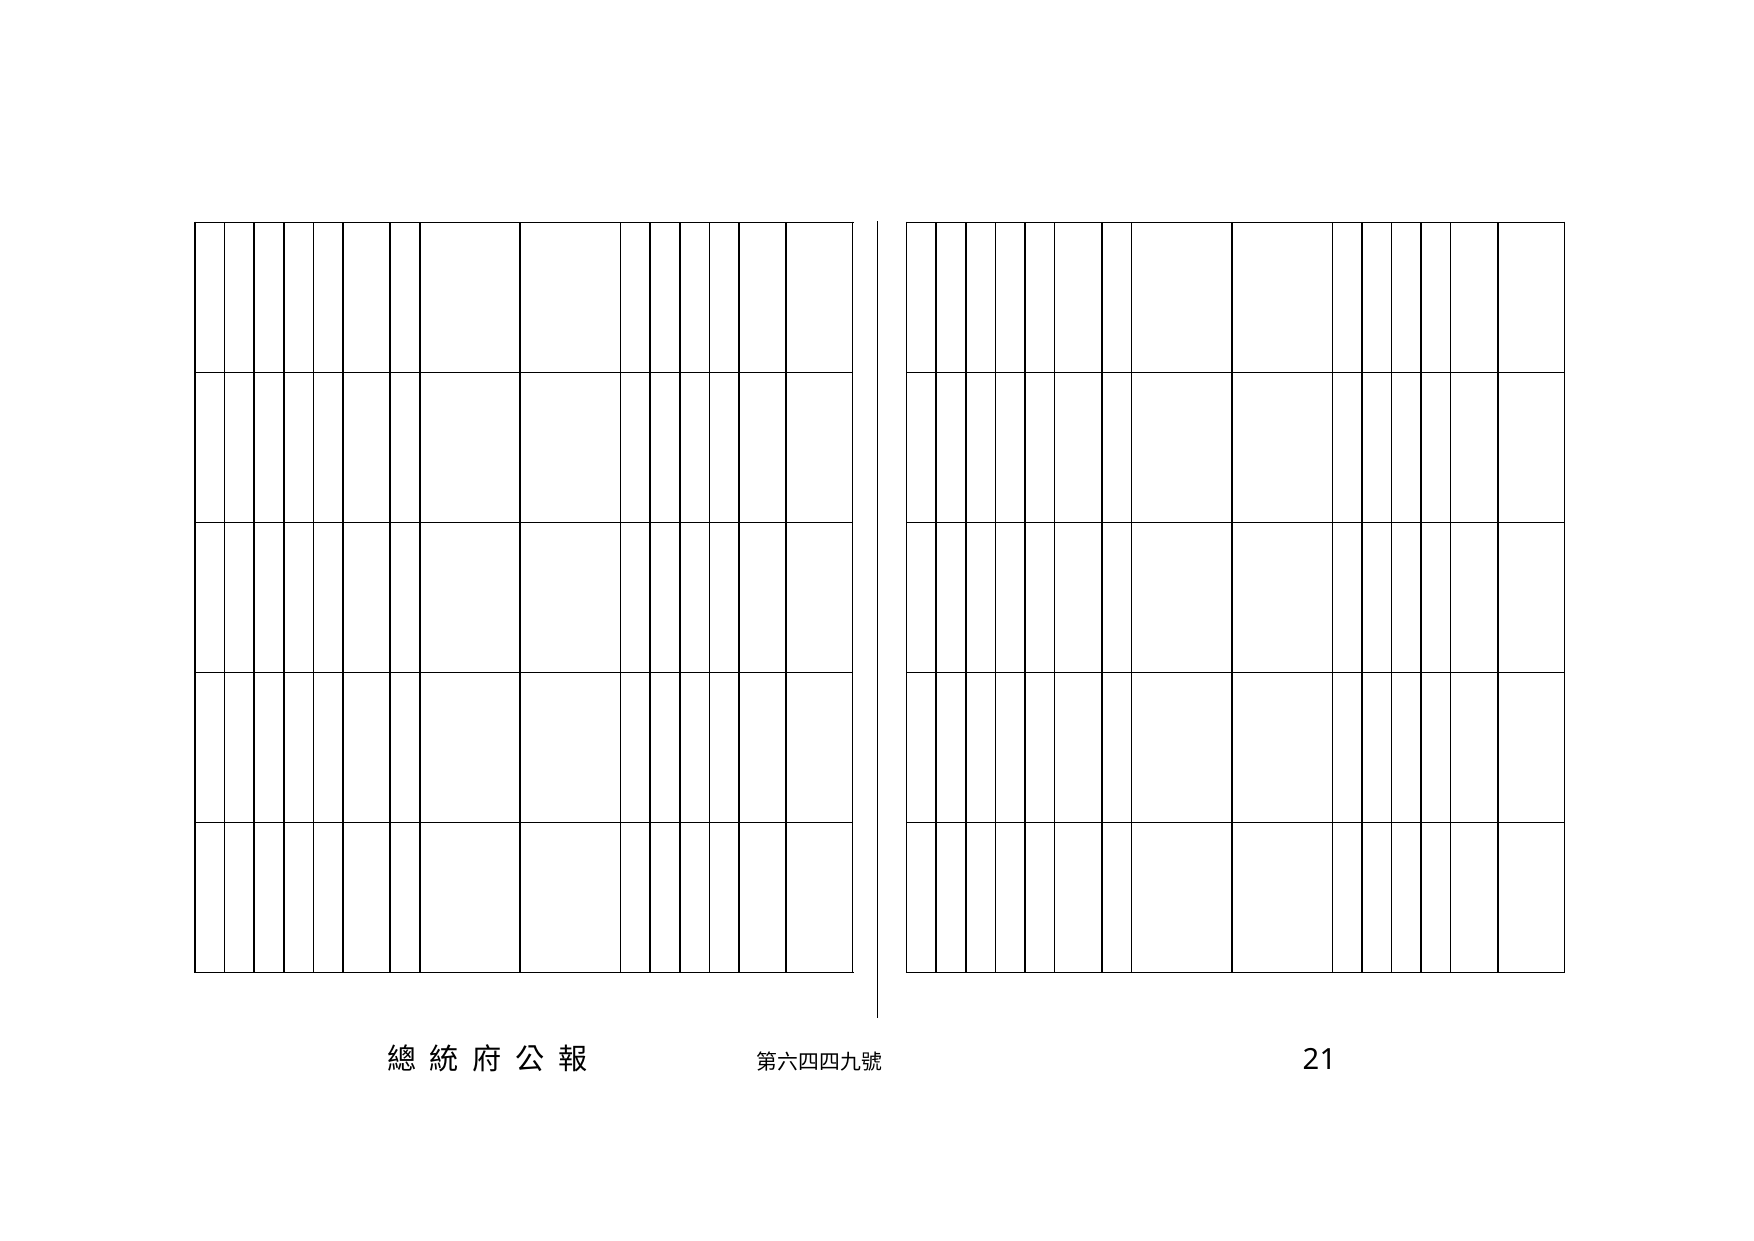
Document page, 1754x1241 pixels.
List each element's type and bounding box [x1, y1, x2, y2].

table_cell [314, 823, 342, 972]
table_cell [1451, 373, 1497, 522]
table_cell [710, 823, 738, 972]
table_cell [344, 373, 389, 522]
table_cell [421, 223, 519, 372]
table_cell [996, 223, 1024, 372]
table_cell [1233, 223, 1332, 372]
table_cell [907, 373, 935, 522]
table_cell [344, 823, 389, 972]
table_cell [255, 673, 283, 822]
table_cell [1392, 223, 1420, 372]
table_cell [787, 223, 852, 372]
table_cell [740, 223, 785, 372]
table_cell [681, 223, 709, 372]
table_cell [344, 223, 389, 372]
table_cell [1233, 823, 1332, 972]
table_cell [314, 673, 342, 822]
table_cell [1333, 523, 1361, 672]
table_cell [1103, 523, 1131, 672]
table_cell [710, 373, 738, 522]
table_cell [391, 223, 419, 372]
table_cell [967, 823, 995, 972]
table_cell [196, 223, 224, 372]
table_cell [967, 373, 995, 522]
table_cell [907, 523, 935, 672]
table_cell [1392, 823, 1420, 972]
table_cell [1103, 223, 1131, 372]
table_cell [521, 223, 620, 372]
table_cell [1451, 673, 1497, 822]
table_cell [1132, 523, 1231, 672]
table_cell [996, 823, 1024, 972]
table_cell [1451, 523, 1497, 672]
table_cell [225, 823, 253, 972]
table_cell [1132, 373, 1231, 522]
table_cell [937, 673, 965, 822]
table_cell [285, 523, 313, 672]
table_cell [907, 223, 935, 372]
table_cell [937, 823, 965, 972]
table_cell [1499, 823, 1564, 972]
table_cell [681, 373, 709, 522]
table_cell [391, 373, 419, 522]
table_cell [1422, 373, 1450, 522]
table_cell [1499, 373, 1564, 522]
table_cell [285, 823, 313, 972]
table_cell [521, 673, 620, 822]
table_cell [421, 823, 519, 972]
table_cell [196, 523, 224, 672]
table_cell [521, 823, 620, 972]
table_cell [225, 523, 253, 672]
table_cell [621, 823, 649, 972]
table_cell [314, 523, 342, 672]
table_cell [1103, 373, 1131, 522]
table_cell [285, 223, 313, 372]
table_cell [1026, 223, 1054, 372]
table_cell [1363, 823, 1391, 972]
table_cell [621, 523, 649, 672]
table_cell [421, 373, 519, 522]
table_cell [255, 823, 283, 972]
table_cell [421, 673, 519, 822]
table_cell [285, 373, 313, 522]
table_cell [1132, 673, 1231, 822]
table_cell [1055, 373, 1101, 522]
table_cell [967, 523, 995, 672]
table_cell [967, 223, 995, 372]
table_cell [391, 673, 419, 822]
table_cell [1233, 523, 1332, 672]
table_cell [1422, 673, 1450, 822]
table_cell [521, 523, 620, 672]
table_cell [421, 523, 519, 672]
table_cell [710, 223, 738, 372]
table_cell [710, 673, 738, 822]
table_cell [996, 523, 1024, 672]
table_cell [787, 823, 852, 972]
table_cell [621, 223, 649, 372]
table_cell [937, 373, 965, 522]
table_cell [740, 823, 785, 972]
table_cell [1055, 523, 1101, 672]
table_cell [787, 673, 852, 822]
table_cell [1363, 373, 1391, 522]
table_cell [787, 523, 852, 672]
table_cell [285, 673, 313, 822]
table_cell [621, 373, 649, 522]
table_cell [1363, 223, 1391, 372]
table_cell [621, 673, 649, 822]
table_cell [196, 823, 224, 972]
table_cell [740, 523, 785, 672]
table_cell [1333, 823, 1361, 972]
table_cell [521, 373, 620, 522]
table_cell [1026, 373, 1054, 522]
table_cell [1333, 223, 1361, 372]
table_cell [391, 523, 419, 672]
table_cell [1363, 673, 1391, 822]
table_cell [1233, 373, 1332, 522]
table_cell [344, 523, 389, 672]
table_cell [907, 673, 935, 822]
table_cell [1422, 223, 1450, 372]
table_cell [967, 673, 995, 822]
table_cell [996, 373, 1024, 522]
table_cell [1422, 523, 1450, 672]
table_cell [1026, 823, 1054, 972]
table_cell [1422, 823, 1450, 972]
table_cell [255, 373, 283, 522]
table_cell [1499, 223, 1564, 372]
table_cell [937, 523, 965, 672]
table_cell [1055, 673, 1101, 822]
table_cell [1055, 823, 1101, 972]
table_cell [391, 823, 419, 972]
table_cell [255, 523, 283, 672]
table_cell [1103, 823, 1131, 972]
table_cell [1132, 223, 1231, 372]
table_cell [681, 823, 709, 972]
table_cell [681, 673, 709, 822]
table_cell [196, 373, 224, 522]
table_cell [1333, 373, 1361, 522]
table_cell [1132, 823, 1231, 972]
table_cell [344, 673, 389, 822]
table_cell [1499, 523, 1564, 672]
table_cell [937, 223, 965, 372]
table_cell [225, 373, 253, 522]
table_cell [907, 823, 935, 972]
table_cell [681, 523, 709, 672]
table_cell [196, 673, 224, 822]
table_cell [710, 523, 738, 672]
table_cell [1103, 673, 1131, 822]
table_cell [1026, 673, 1054, 822]
table_cell [1333, 673, 1361, 822]
table_cell [651, 373, 679, 522]
table_cell [1451, 223, 1497, 372]
table_cell [1055, 223, 1101, 372]
table_cell [1233, 673, 1332, 822]
table_cell [225, 223, 253, 372]
table_cell [651, 223, 679, 372]
table_cell [996, 673, 1024, 822]
table_cell [651, 673, 679, 822]
table_cell [1026, 523, 1054, 672]
table_cell [787, 373, 852, 522]
table_cell [740, 673, 785, 822]
table_cell [1451, 823, 1497, 972]
table_cell [225, 673, 253, 822]
table_cell [1499, 673, 1564, 822]
table_cell [314, 223, 342, 372]
table_cell [740, 373, 785, 522]
table_cell [1363, 523, 1391, 672]
table_cell [314, 373, 342, 522]
table_cell [1392, 373, 1420, 522]
table_cell [651, 823, 679, 972]
table_cell [1392, 523, 1420, 672]
table_cell [651, 523, 679, 672]
table_cell [1392, 673, 1420, 822]
table_cell [255, 223, 283, 372]
